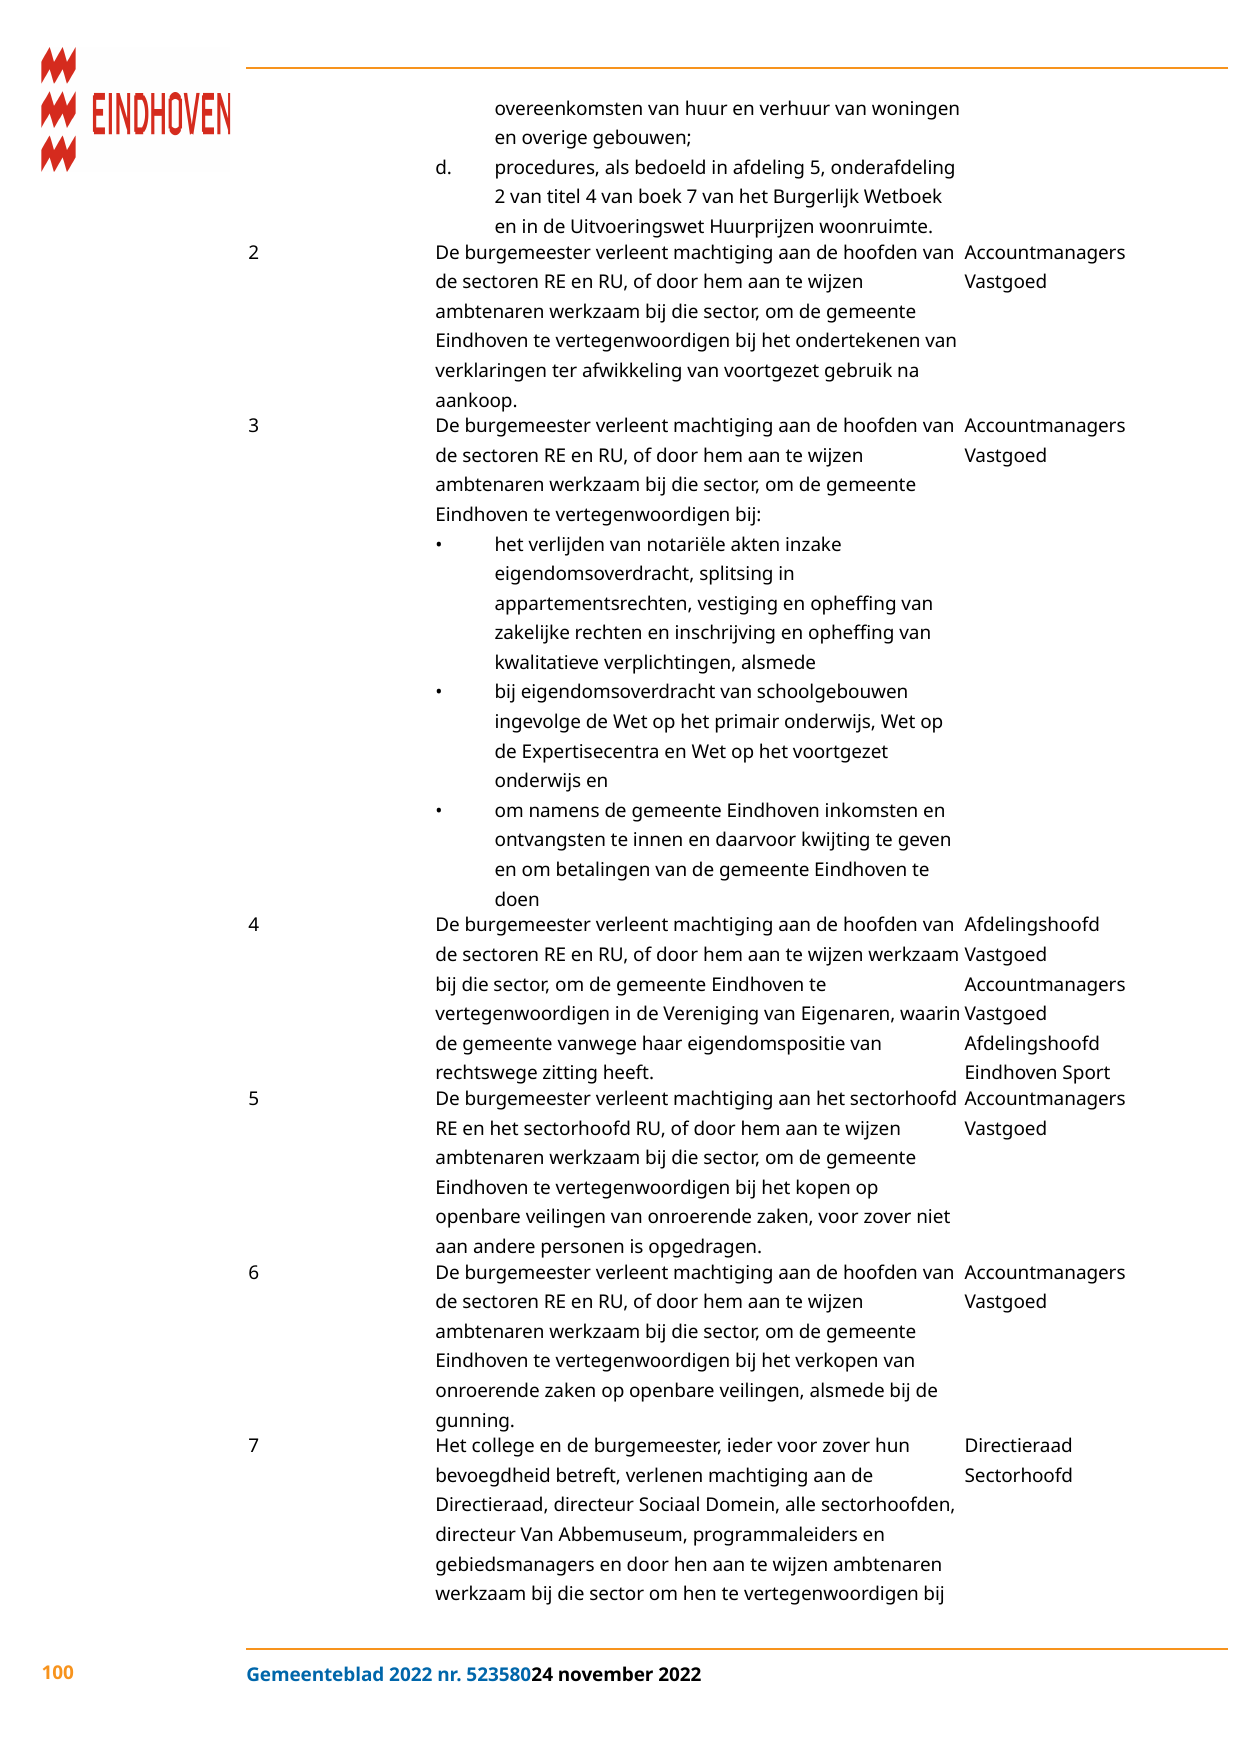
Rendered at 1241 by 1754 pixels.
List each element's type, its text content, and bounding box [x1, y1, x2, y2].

table_cell Het college en de burgemeester, ieder voor zover hun bevoegdheid betreft, verlenen machtiging aan de Directieraad, directeur Sociaal Domein, alle sectorhoofden, directeur Van Abbemuseum, programmaleiders en gebiedsmanagers en door hen aan te wijzen ambtenaren werkzaam bij die sector om hen te vertegenwoordigen bij [435, 1433, 964, 1606]
table_cell 2 [248, 239, 435, 412]
table_cell [964, 95, 1152, 239]
table_cell Accountmanagers Vastgoed [964, 239, 1152, 412]
table_cell De burgemeester verleent machtiging aan de hoofden van de sectoren RE en RU, of door hem aan te wijzen ambtenaren werkzaam bij die sector, om de gemeente Eindhoven te vertegenwoordigen bij: het verlijden van notariële akten inzake eigendomsoverdracht, splitsing in appartementsrechten, vestiging en opheffing van zakelijke rechten en inschrijving en opheffing van kwalitatieve verplichtingen, alsmede bij eigendomsoverdracht van schoolgebouwen ingevolge de Wet op het primair onderwijs, Wet op de Expertisecentra en Wet op het voortgezet onderwijs en om namens de gemeente Eindhoven inkomsten en ontvangsten te innen en daarvoor kwijting te geven en om betalingen van de gemeente Eindhoven te doen [435, 413, 964, 912]
table_cell Accountmanagers Vastgoed [964, 1259, 1152, 1432]
table_cell Afdelingshoofd Vastgoed Accountmanagers Vastgoed Afdelingshoofd Eindhoven Sport [964, 912, 1152, 1085]
table_cell De burgemeester verleent machtiging aan de hoofden van de sectoren RE en RU, of door hem aan te wijzen ambtenaren werkzaam bij die sector, om de gemeente Eindhoven te vertegenwoordigen bij het ondertekenen van verklaringen ter afwikkeling van voortgezet gebruik na aankoop. [435, 239, 964, 412]
table_cell 4 [248, 912, 435, 1085]
picture [41, 47, 231, 172]
table_cell Accountmanagers Vastgoed [964, 413, 1152, 912]
table_cell Accountmanagers Vastgoed [964, 1085, 1152, 1259]
table_cell De burgemeester verleent machtiging aan de hoofden van de sectoren RE en RU, of door hem aan te wijzen werkzaam bij die sector, om de gemeente Eindhoven te vertegenwoordigen in de Vereniging van Eigenaren, waarin de gemeente vanwege haar eigendomspositie van rechtswege zitting heeft. [435, 912, 964, 1085]
table_cell De burgemeester verleent machtiging aan de hoofden van de sectoren RE en RU, of door hem aan te wijzen ambtenaren werkzaam bij die sector, om de gemeente Eindhoven te vertegenwoordigen bij het verkopen van onroerende zaken op openbare veilingen, alsmede bij de gunning. [435, 1259, 964, 1432]
table_cell overeenkomsten van huur en verhuur van woningen en overige gebouwen; procedures, als bedoeld in afdeling 5, onderafdeling 2 van titel 4 van boek 7 van het Burgerlijk Wetboek en in de Uitvoeringswet Huurprijzen woonruimte. [435, 95, 964, 239]
table_cell De burgemeester verleent machtiging aan het sectorhoofd RE en het sectorhoofd RU, of door hem aan te wijzen ambtenaren werkzaam bij die sector, om de gemeente Eindhoven te vertegenwoordigen bij het kopen op openbare veilingen van onroerende zaken, voor zover niet aan andere personen is opgedragen. [435, 1085, 964, 1259]
table_cell [248, 95, 435, 239]
table_cell 3 [248, 413, 435, 912]
table_cell Directieraad Sectorhoofd [964, 1433, 1152, 1606]
table_cell 7 [248, 1433, 435, 1606]
table_cell 5 [248, 1085, 435, 1259]
table_cell 6 [248, 1259, 435, 1432]
